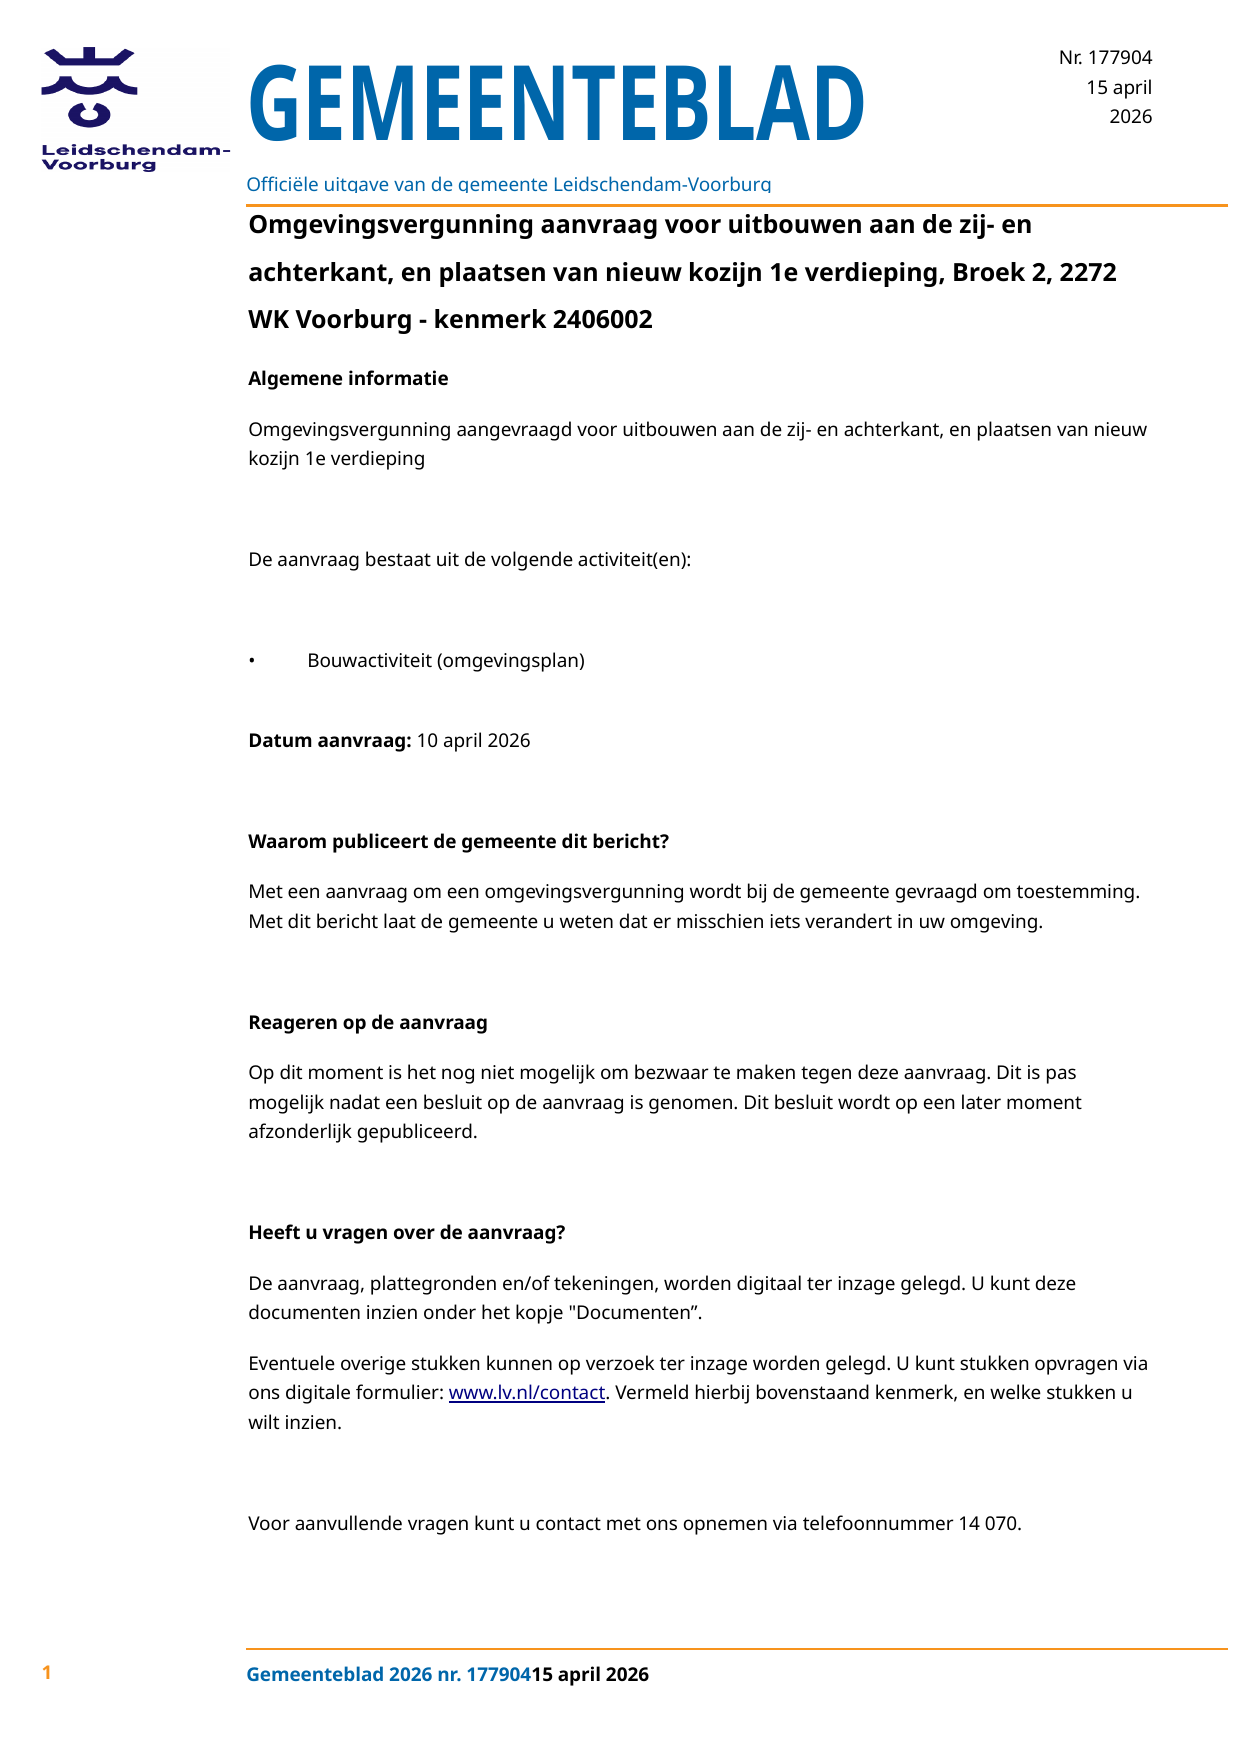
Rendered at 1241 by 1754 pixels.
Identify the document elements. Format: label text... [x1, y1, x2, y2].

text Omgevingsvergunning aanvraag voor uitbouwen aan de zij- en achterkant, en plaatsen van nieuw kozijn 1e verdieping, Broek 2, 2272 WK Voorburg - kenmerk 2406002 [248, 207, 1152, 336]
text De aanvraag, plattegronden en/of tekeningen, worden digitaal ter inzage gelegd. U kunt deze documenten inzien onder het kopje "Documenten”. [248, 1270, 1152, 1325]
text De aanvraag bestaat uit de volgende activiteit(en): [248, 546, 1152, 572]
text Met een aanvraag om een omgevingsvergunning wordt bij de gemeente gevraagd om toestemming. Met dit bericht laat de gemeente u weten dat er misschien iets verandert in uw omgeving. [248, 878, 1152, 934]
text Algemene informatie [248, 366, 1152, 391]
text Waarom publiceert de gemeente dit bericht? [248, 828, 1152, 854]
picture [41, 47, 231, 172]
text Op dit moment is het nog niet mogelijk om bezwaar te maken tegen deze aanvraag. Dit is pas mogelijk nadat een besluit op de aanvraag is genomen. Dit besluit wordt op een later moment afzonderlijk gepubliceerd. [248, 1059, 1152, 1144]
list Bouwactiviteit (omgevingsplan) [248, 647, 1152, 673]
text Eventuele overige stukken kunnen op verzoek ter inzage worden gelegd. U kunt stukken opvragen via ons digitale formulier: www.lv.nl/contact. Vermeld hierbij bovenstaand kenmerk, en welke stukken u wilt inzien. [248, 1350, 1152, 1434]
text Voor aanvullende vragen kunt u contact met ons opnemen via telefoonnummer 14 070. [248, 1510, 1152, 1535]
text Reageren op de aanvraag [248, 1009, 1152, 1034]
text Datum aanvraag: 10 april 2026 [248, 727, 1152, 753]
text Heeft u vragen over de aanvraag? [248, 1219, 1152, 1245]
text Omgevingsvergunning aangevraagd voor uitbouwen aan de zij- en achterkant, en plaatsen van nieuw kozijn 1e verdieping [248, 416, 1152, 471]
